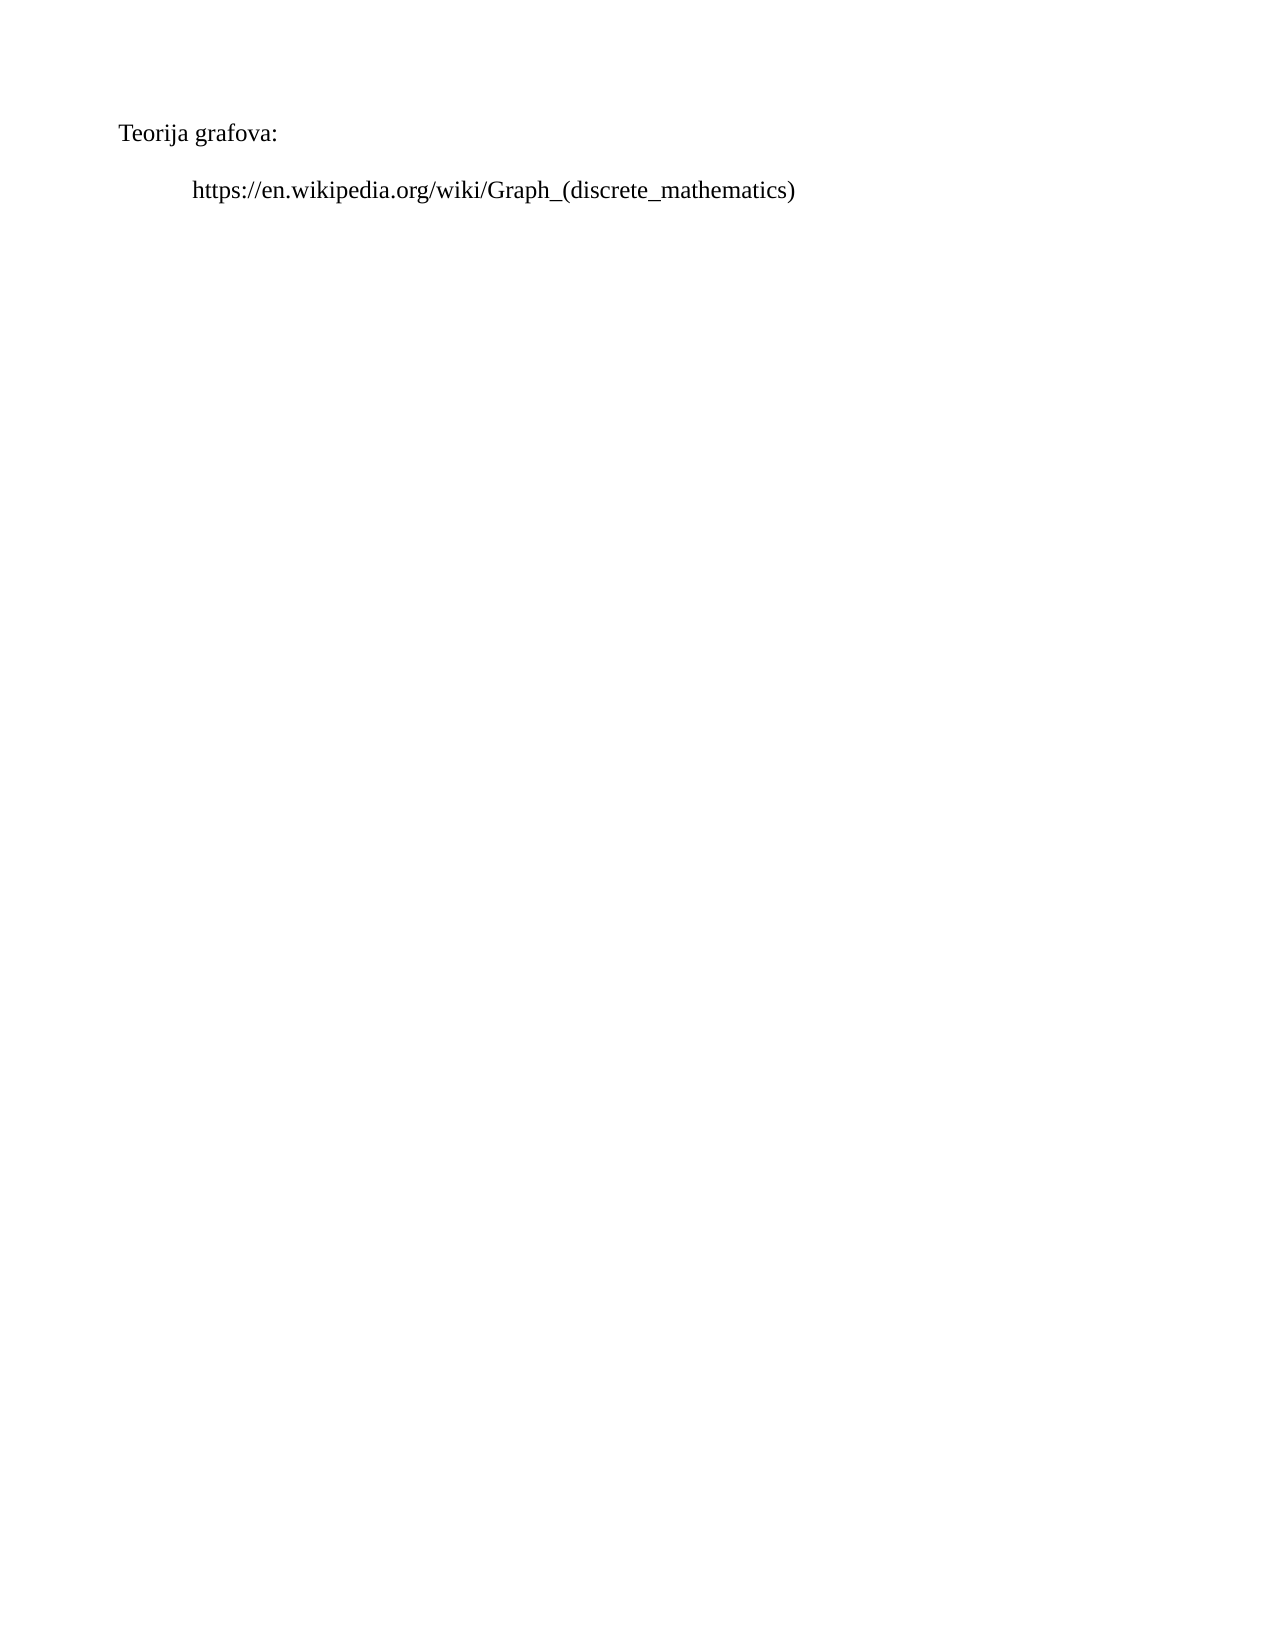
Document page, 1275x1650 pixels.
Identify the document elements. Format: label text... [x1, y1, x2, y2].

text https://en.wikipedia.org/wiki/Graph_(discrete_mathematics) [118, 176, 1157, 204]
text Teorija grafova: [118, 118, 1157, 147]
